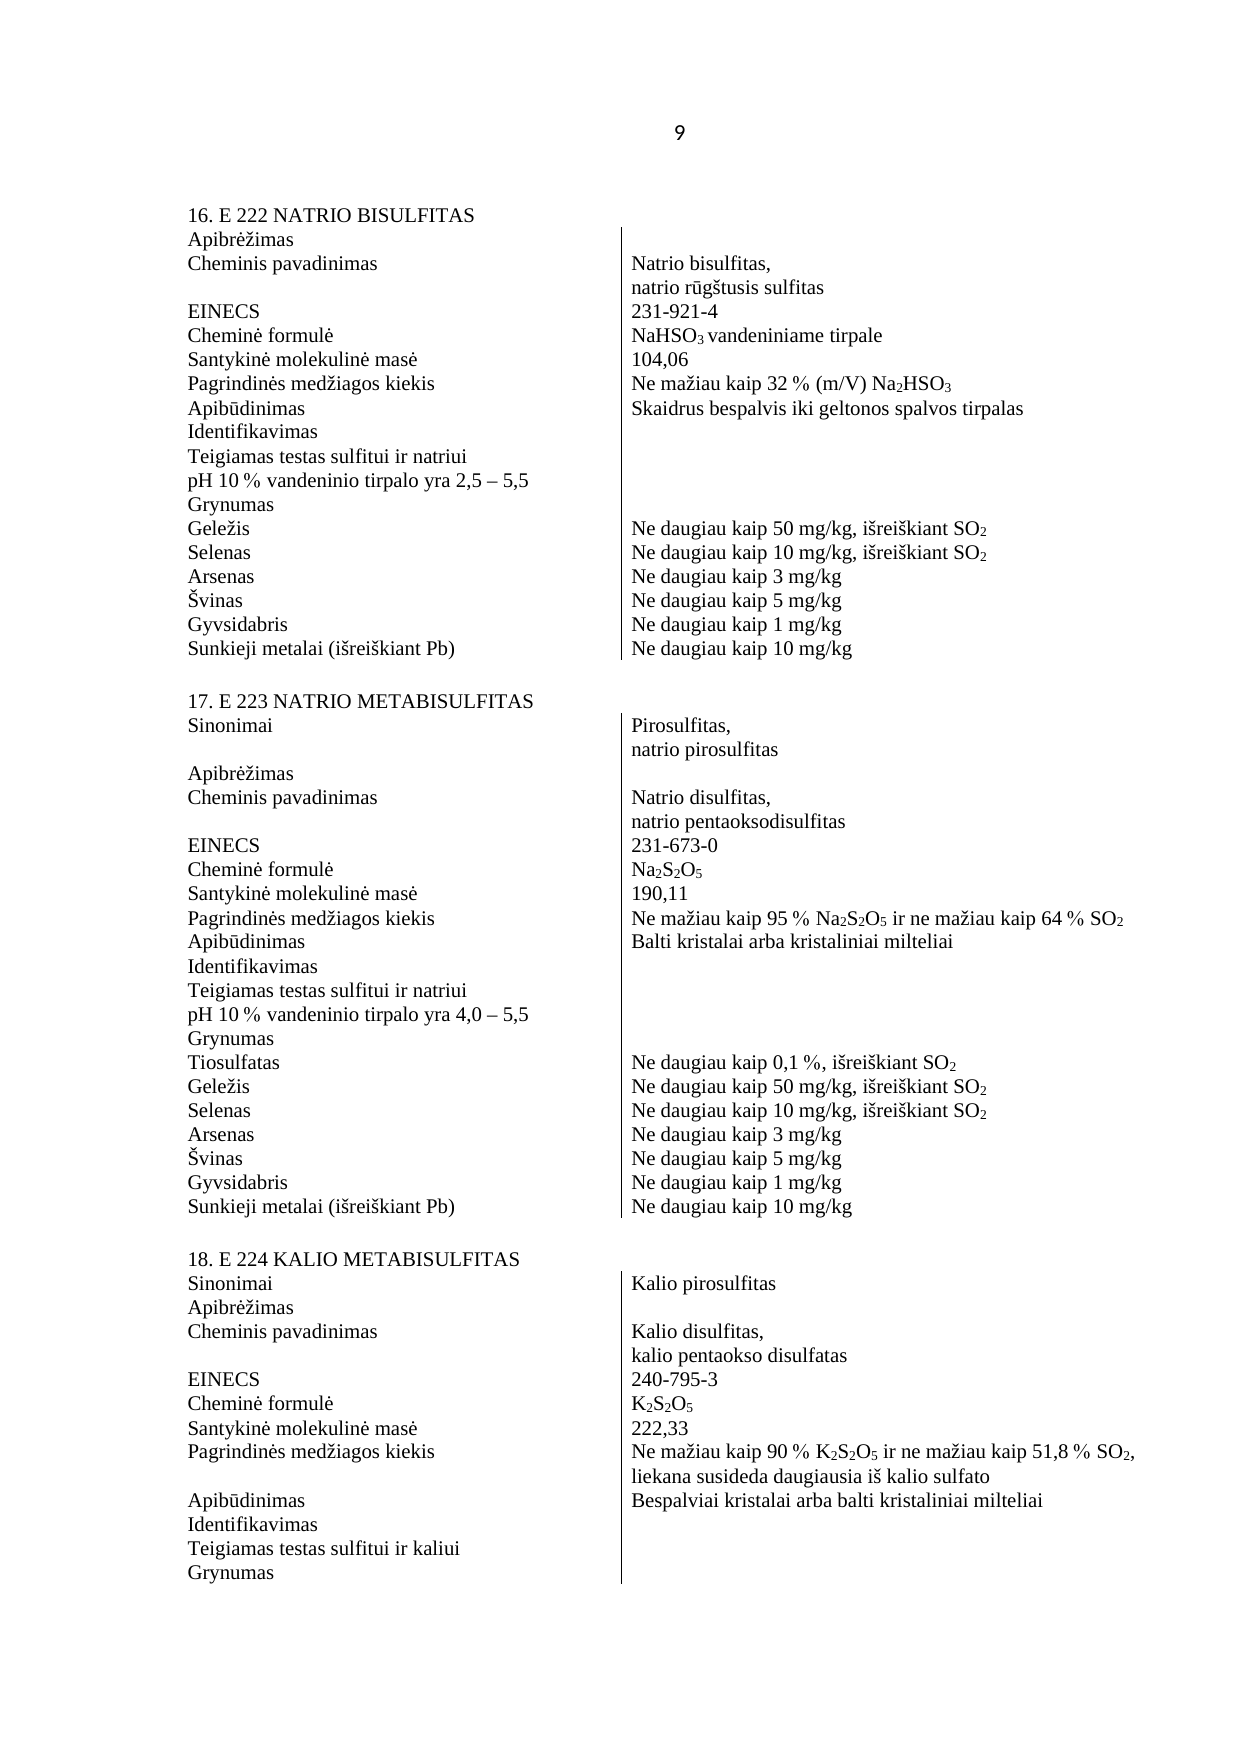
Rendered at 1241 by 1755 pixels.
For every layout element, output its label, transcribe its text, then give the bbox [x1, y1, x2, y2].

table_cell Ne daugiau kaip 3 mg/kg [622, 1122, 1181, 1146]
table_cell [622, 761, 1181, 785]
table_cell Natrio disulfitas, natrio pentaoksodisulfitas [622, 785, 1181, 833]
table_cell [622, 444, 1181, 468]
table_cell Ne daugiau kaip 5 mg/kg [622, 588, 1181, 612]
table_cell Švinas [177, 1146, 621, 1170]
table_cell Gyvsidabris [177, 612, 621, 636]
table_cell Ne mažiau kaip 32  (m/V) Na2HSO3 [622, 371, 1181, 395]
table_cell EINECS [177, 299, 621, 323]
table_cell Sinonimai [177, 713, 621, 761]
table_cell Cheminė formulė [177, 857, 621, 881]
table_cell [622, 1295, 1181, 1319]
table_cell Apibūdinimas [177, 1488, 621, 1512]
table_cell Ne daugiau kaip 1 mg/kg [622, 1170, 1181, 1194]
table_cell Pirosulfitas, natrio pirosulfitas [622, 713, 1181, 761]
table_cell Identifikavimas [177, 420, 621, 443]
table_cell [622, 227, 1181, 251]
table_cell Švinas [177, 588, 621, 612]
table_cell [622, 1026, 1181, 1050]
table_cell Santykinė molekulinė masė [177, 881, 621, 905]
table_cell Cheminė formulė [177, 1391, 621, 1415]
table_cell Sunkieji metalai (išreiškiant Pb) [177, 1194, 621, 1218]
table_cell Teigiamas testas sulfitui ir kaliui [177, 1536, 621, 1560]
table_cell Identifikavimas [177, 1512, 621, 1536]
table_cell Ne daugiau kaip 5 mg/kg [622, 1146, 1181, 1170]
table_header 16. E 222 NATRIO BISULFITAS [177, 203, 1181, 227]
table_cell Tiosulfatas [177, 1050, 621, 1074]
table_cell [622, 978, 1181, 1002]
table_cell Na2S2O5 [622, 857, 1181, 881]
table_cell Ne daugiau kaip 10 mg/kg, išreiškiant SO2 [622, 540, 1181, 564]
table_cell Kalio disulfitas, kalio pentaokso disulfatas [622, 1319, 1181, 1367]
table_cell NaHSO3 vandeniniame tirpale [622, 323, 1181, 347]
table_cell Selenas [177, 540, 621, 564]
table_header 18. E 224 KALIO METABISULFITAS [177, 1247, 1181, 1271]
table_cell Santykinė molekulinė masė [177, 1415, 621, 1439]
table_cell 222,33 [622, 1415, 1181, 1439]
table_cell Ne daugiau kaip 0,1 , išreiškiant SO2 [622, 1050, 1181, 1074]
table_cell Pagrindinės medžiagos kiekis [177, 905, 621, 929]
table_cell Identifikavimas [177, 954, 621, 978]
table_cell Apibūdinimas [177, 930, 621, 953]
table_cell Ne daugiau kaip 10 mg/kg [622, 636, 1181, 660]
table_cell Cheminis pavadinimas [177, 251, 621, 299]
table_cell Bespalviai kristalai arba balti kristaliniai milteliai [622, 1488, 1181, 1512]
table_cell Ne daugiau kaip 3 mg/kg [622, 564, 1181, 588]
table_cell Gyvsidabris [177, 1170, 621, 1194]
table_header 17. E 223 NATRIO METABISULFITAS [177, 689, 1181, 713]
table_cell Balti kristalai arba kristaliniai milteliai [622, 930, 1181, 953]
table_cell Apibrėžimas [177, 761, 621, 785]
table_cell Apibrėžimas [177, 227, 621, 251]
table_cell Teigiamas testas sulfitui ir natriui [177, 444, 621, 468]
table_cell EINECS [177, 833, 621, 857]
table_cell Kalio pirosulfitas [622, 1271, 1181, 1295]
table_cell 190,11 [622, 881, 1181, 905]
table_cell Grynumas [177, 492, 621, 516]
table_cell EINECS [177, 1367, 621, 1391]
table_cell Ne daugiau kaip 50 mg/kg, išreiškiant SO2 [622, 1074, 1181, 1098]
table_cell Pagrindinės medžiagos kiekis [177, 1440, 621, 1488]
table_cell [622, 468, 1181, 492]
table_cell [622, 1002, 1181, 1026]
table_cell Arsenas [177, 564, 621, 588]
table_cell [622, 1512, 1181, 1536]
table_cell Teigiamas testas sulfitui ir natriui [177, 978, 621, 1002]
table_cell Apibūdinimas [177, 395, 621, 419]
table_cell Pagrindinės medžiagos kiekis [177, 371, 621, 395]
table_cell Ne mažiau kaip 95  Na2S2O5 ir ne mažiau kaip 64  SO2 [622, 905, 1181, 929]
table_cell Cheminis pavadinimas [177, 785, 621, 833]
table_cell 240-795-3 [622, 1367, 1181, 1391]
table_cell Selenas [177, 1098, 621, 1122]
table_cell Geležis [177, 1074, 621, 1098]
table_cell [622, 1536, 1181, 1560]
table_cell Sunkieji metalai (išreiškiant Pb) [177, 636, 621, 660]
table_cell Grynumas [177, 1560, 621, 1584]
table_cell K2S2O5 [622, 1391, 1181, 1415]
table_cell [622, 1560, 1181, 1584]
table_cell Cheminis pavadinimas [177, 1319, 621, 1367]
table_cell Geležis [177, 516, 621, 540]
table_cell Natrio bisulfitas, natrio rūgštusis sulfitas [622, 251, 1181, 299]
table_cell [622, 420, 1181, 443]
table_cell Sinonimai [177, 1271, 621, 1295]
table_cell Ne mažiau kaip 90  K2S2O5 ir ne mažiau kaip 51,8  SO2, liekana susideda daugiausia iš kalio sulfato [622, 1440, 1181, 1488]
table_cell 104,06 [622, 347, 1181, 371]
table_cell Arsenas [177, 1122, 621, 1146]
table_cell Santykinė molekulinė masė [177, 347, 621, 371]
table_cell [622, 492, 1181, 516]
table_cell Ne daugiau kaip 50 mg/kg, išreiškiant SO2 [622, 516, 1181, 540]
table_cell Ne daugiau kaip 1 mg/kg [622, 612, 1181, 636]
table_cell pH 10  vandeninio tirpalo yra 4,0 – 5,5 [177, 1002, 621, 1026]
table_cell Cheminė formulė [177, 323, 621, 347]
table_cell Skaidrus bespalvis iki geltonos spalvos tirpalas [622, 395, 1181, 419]
table_cell Ne daugiau kaip 10 mg/kg, išreiškiant SO2 [622, 1098, 1181, 1122]
table_cell 231-673-0 [622, 833, 1181, 857]
table_cell [622, 954, 1181, 978]
table_cell Grynumas [177, 1026, 621, 1050]
table_cell Ne daugiau kaip 10 mg/kg [622, 1194, 1181, 1218]
table_cell 231-921-4 [622, 299, 1181, 323]
table_cell pH 10  vandeninio tirpalo yra 2,5 – 5,5 [177, 468, 621, 492]
table_cell Apibrėžimas [177, 1295, 621, 1319]
